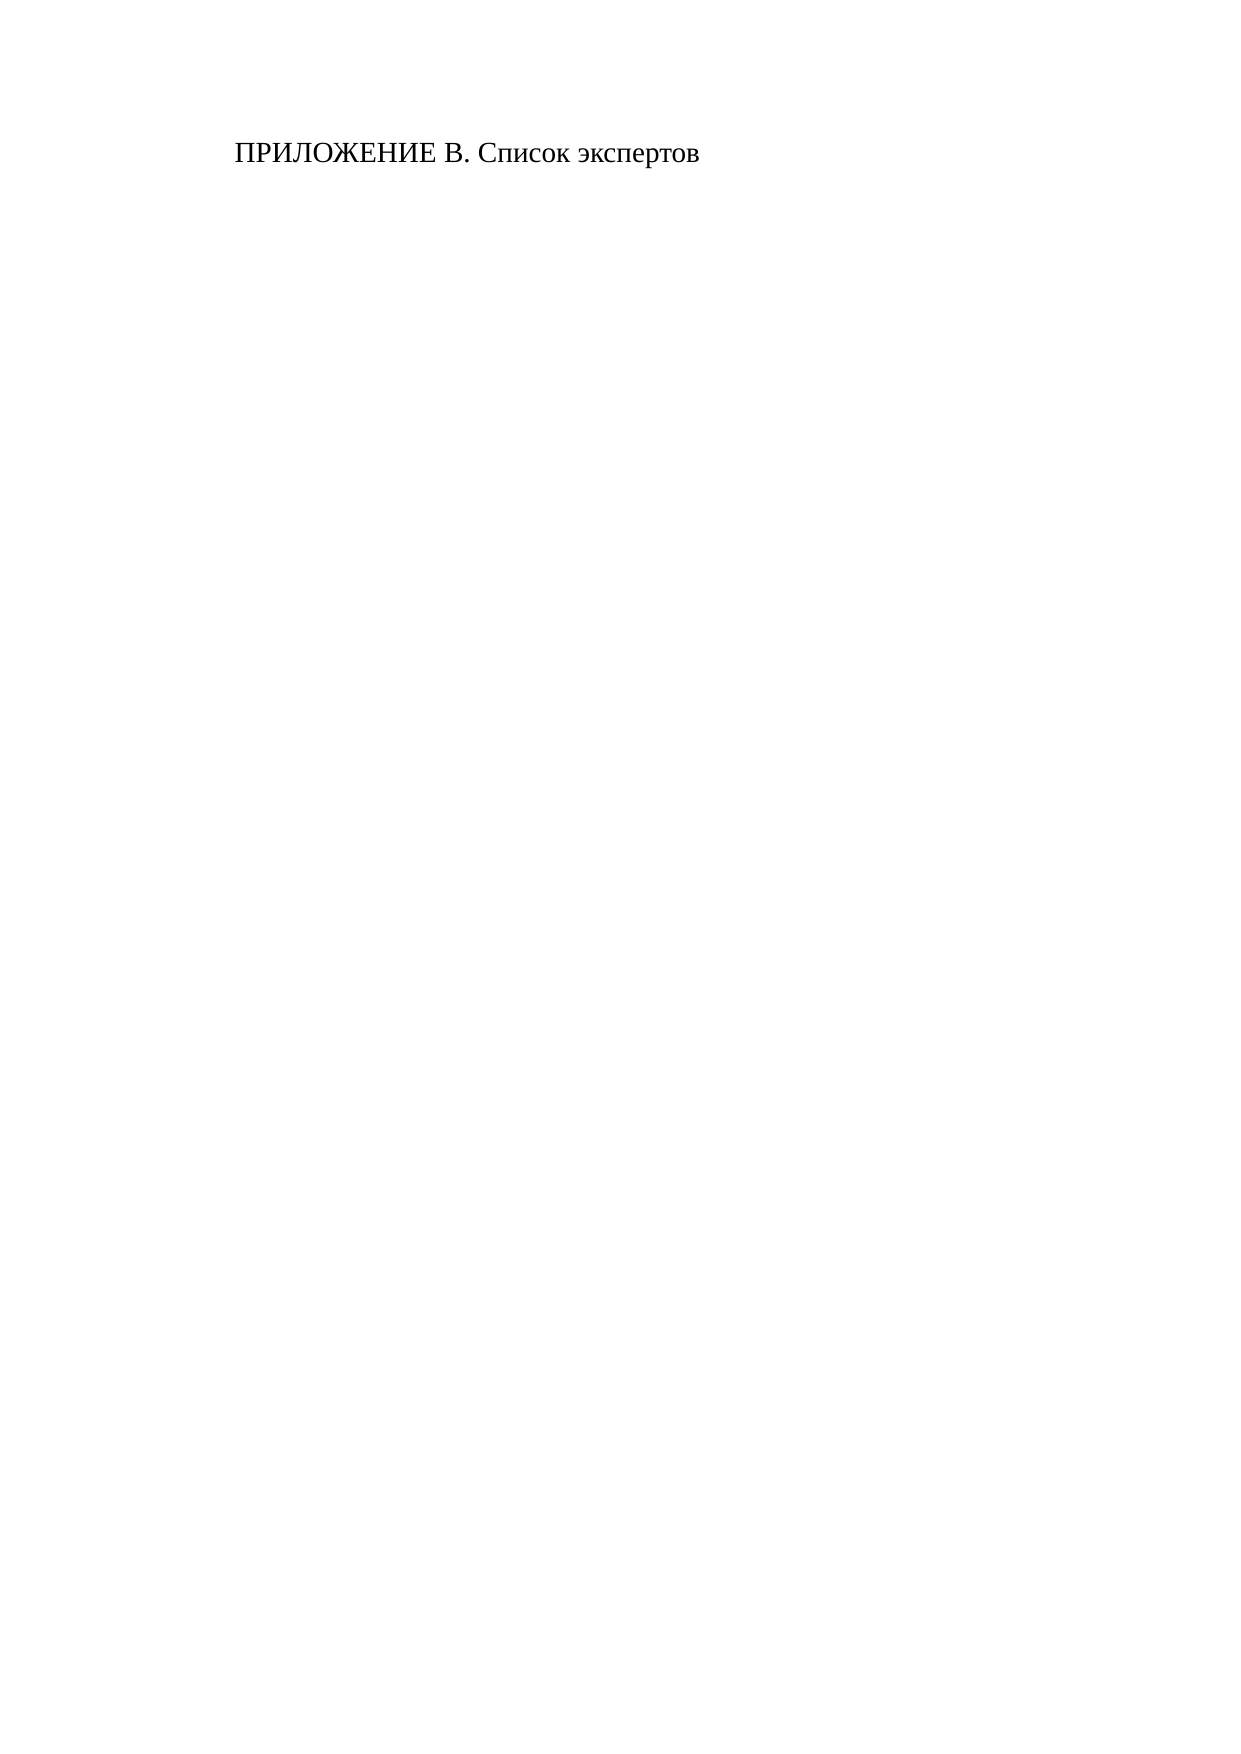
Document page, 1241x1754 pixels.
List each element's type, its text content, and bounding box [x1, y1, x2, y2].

text ПРИЛОЖЕНИЕ В. Список экспертов [184, 135, 1134, 169]
